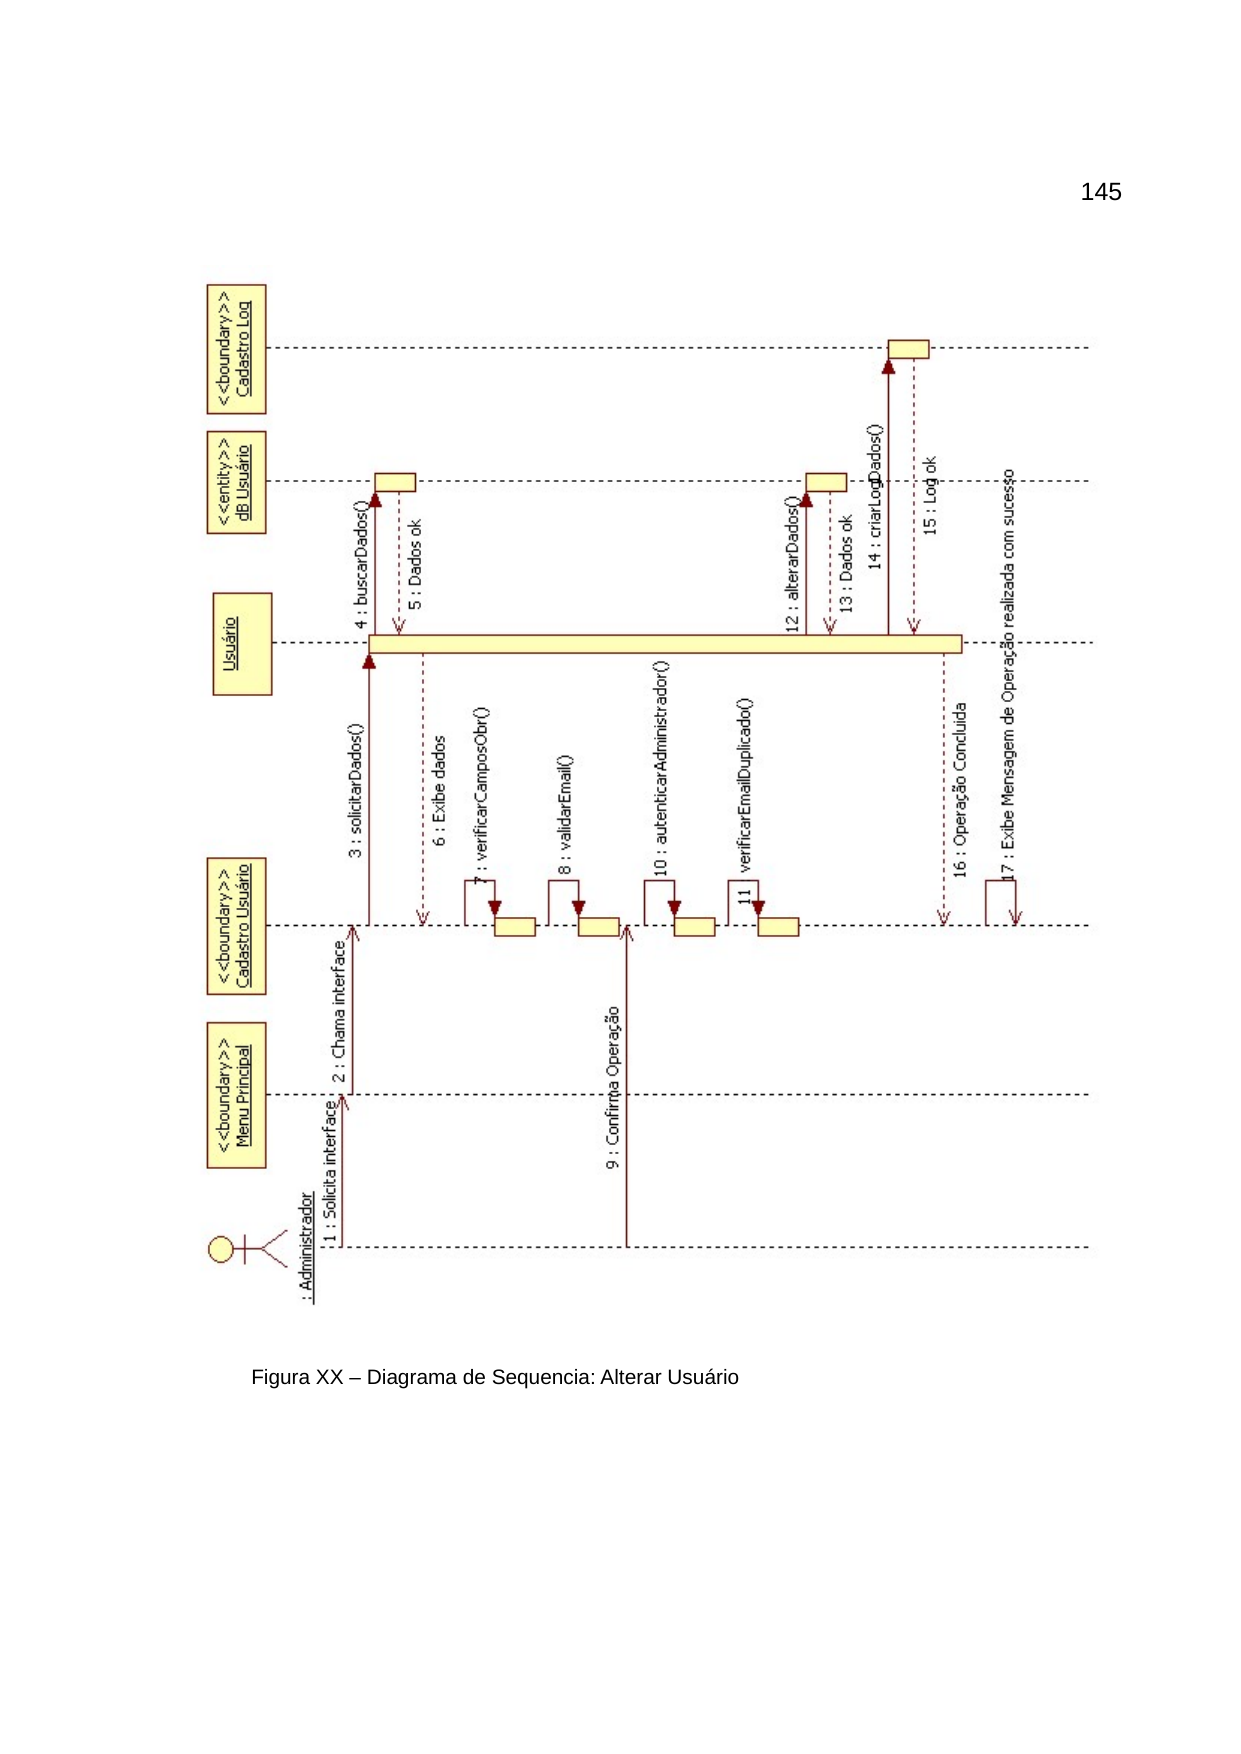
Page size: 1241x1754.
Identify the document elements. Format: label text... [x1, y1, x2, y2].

text Figura XX – Diagrama de Sequencia: Alterar Usuário [177, 1353, 1122, 1388]
picture [177, 265, 1123, 1353]
